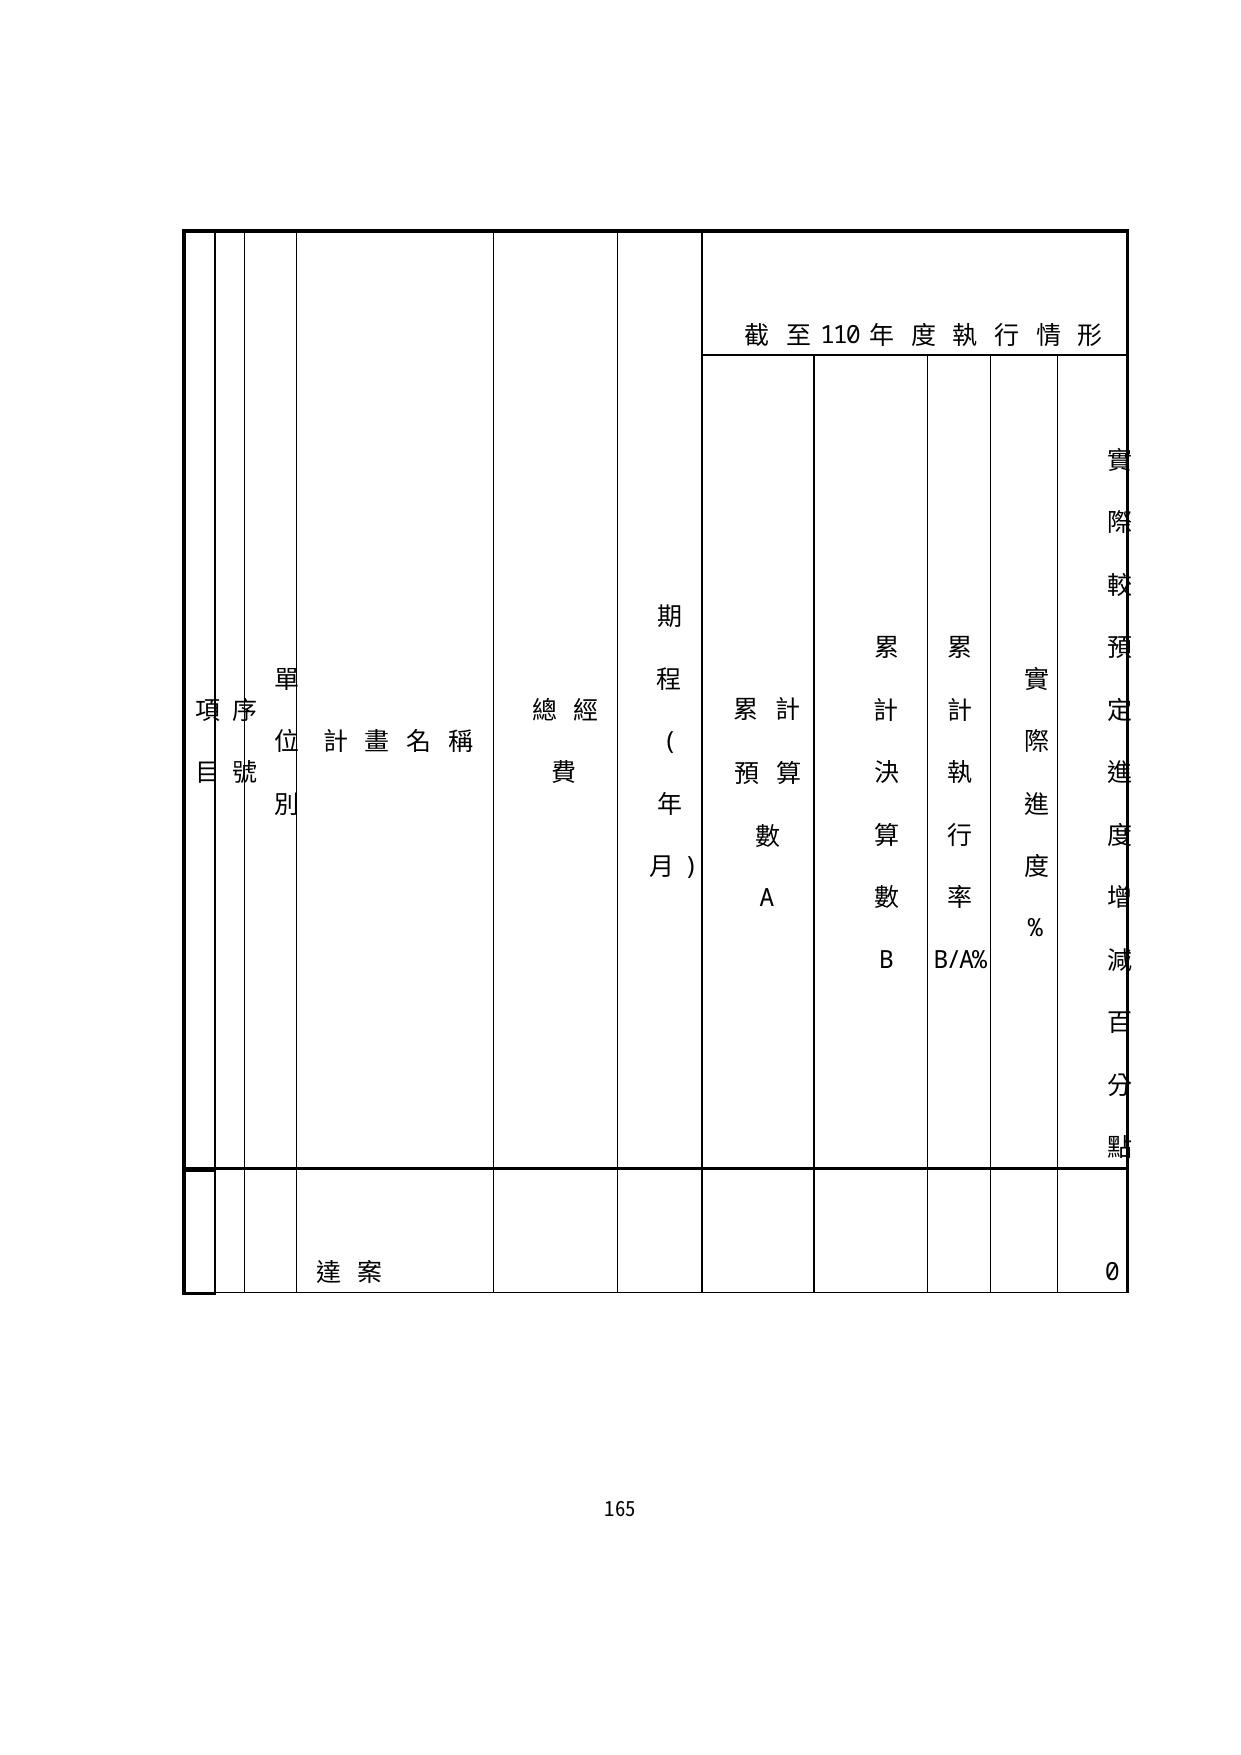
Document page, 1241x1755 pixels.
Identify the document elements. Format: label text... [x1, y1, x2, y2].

table_cell 總臺 [245, 1170, 296, 1292]
table_header 計畫名稱 [297, 233, 493, 1167]
table_cell 實際較預定進度增減百分點 [1058, 356, 1126, 1167]
table_cell [991, 1170, 1057, 1292]
table_header 項目 [186, 233, 214, 1167]
table_cell [618, 1170, 701, 1292]
table_cell [928, 1170, 990, 1292]
table_header 總經費 [494, 233, 617, 1167]
table_cell [815, 1170, 927, 1292]
table_cell 累計執行率B/A% [928, 356, 990, 1167]
table_header 截至110年度執行情形 [703, 233, 1126, 354]
table_cell [494, 1170, 617, 1292]
table_cell [703, 1170, 813, 1292]
table_cell [216, 1170, 244, 1292]
table_cell 實際進度% [991, 356, 1057, 1167]
table_cell 未屆期計畫 [186, 1172, 214, 1292]
table_header 期程 (年月) [618, 233, 701, 1167]
table_cell 累計 預算數 A [703, 356, 813, 1167]
table_cell 0 [1058, 1170, 1126, 1292]
table_cell 累計 決算數 B [815, 356, 927, 1167]
table_header 序號 [216, 233, 244, 1167]
table_header 單位別 [245, 233, 296, 1167]
table_cell 達案 [297, 1170, 493, 1292]
